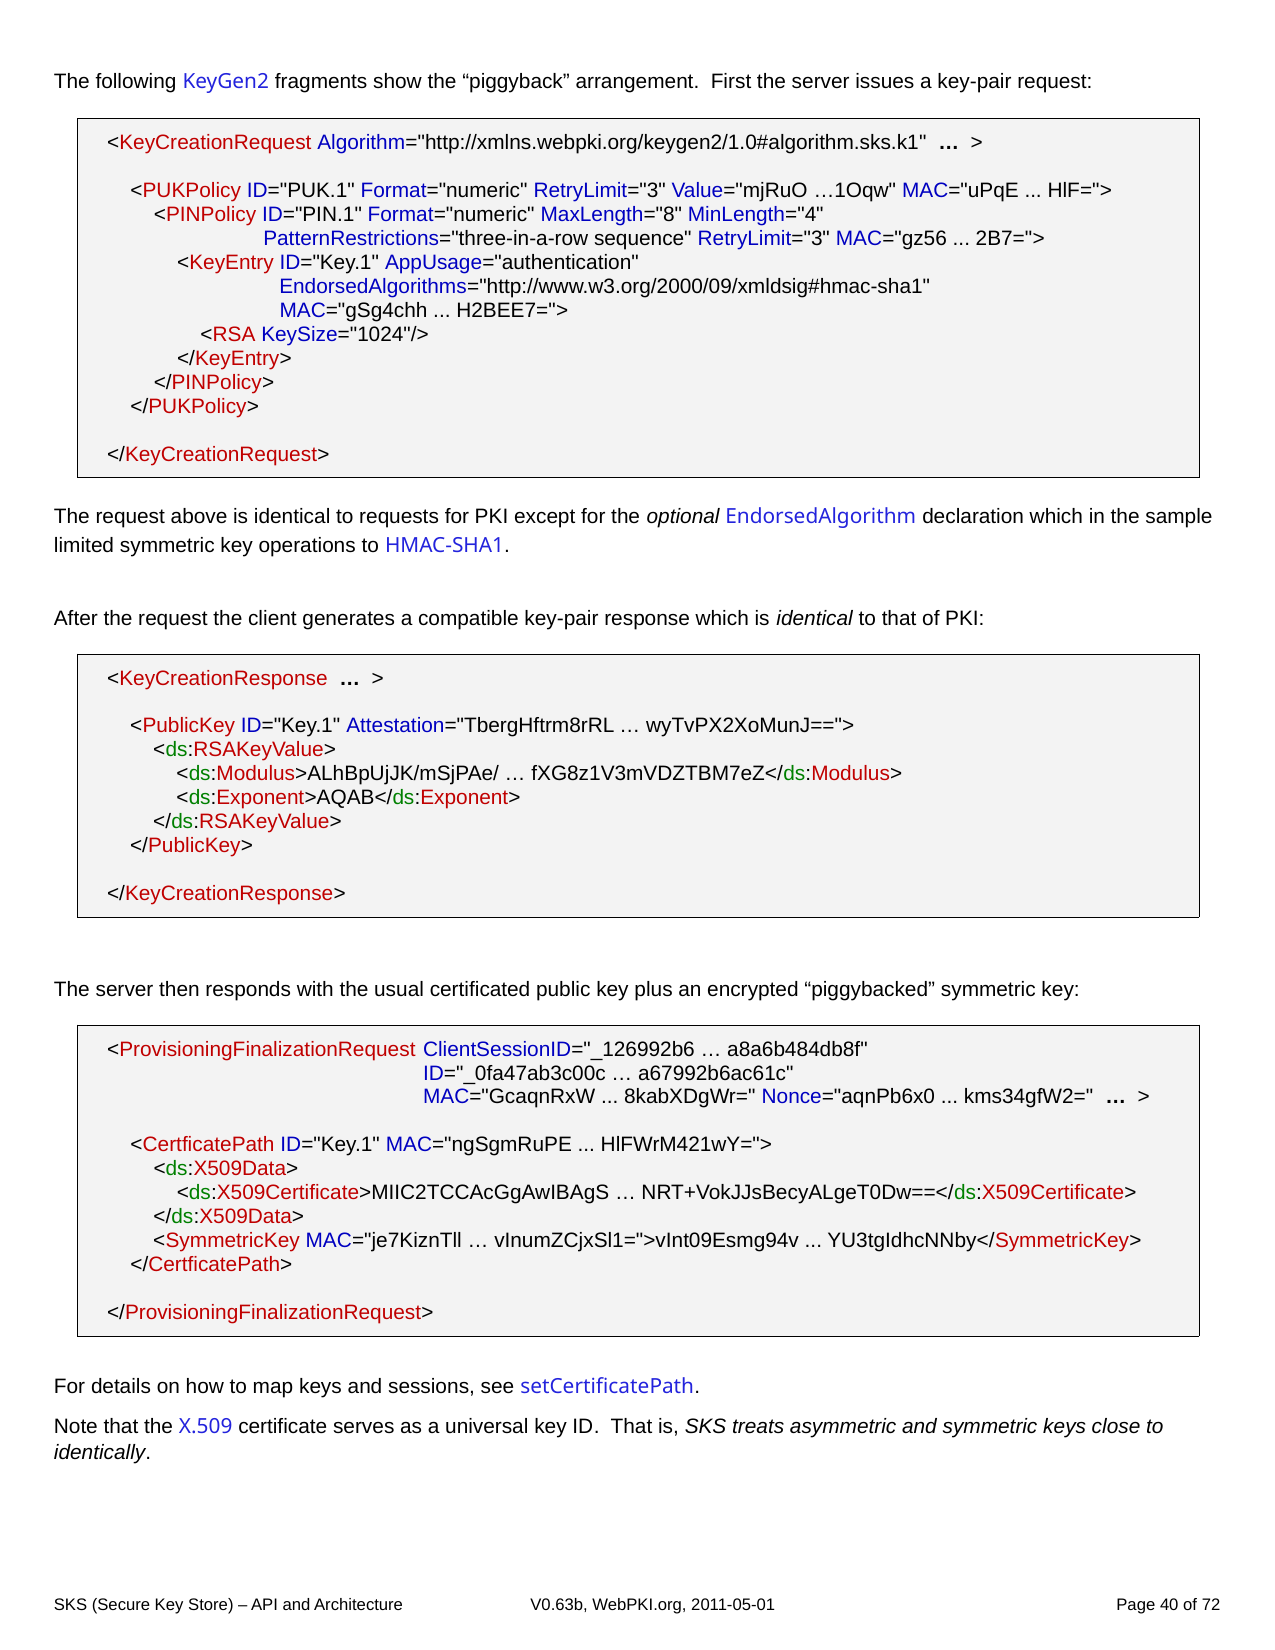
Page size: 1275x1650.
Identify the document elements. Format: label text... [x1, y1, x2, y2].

table_header <KeyCreationRequest Algorithm="http://xmlns.webpki.org/keygen2/1.0#algorithm.sks.k1" … > <PUKPolicy ID="PUK.1" Format="numeric" RetryLimit="3" Value="mjRuO …1Oqw" MAC="uPqE ... HlF="> <PINPolicy ID="PIN.1" Format="numeric" MaxLength="8" MinLength="4" PatternRestrictions="three-in-a-row sequence" RetryLimit="3" MAC="gz56 ... 2B7="> <KeyEntry ID="Key.1" AppUsage="authentication" EndorsedAlgorithms="http://www.w3.org/2000/09/xmldsig#hmac-sha1" MAC="gSg4chh ... H2BEE7="> <RSA KeySize="1024"/> </KeyEntry> </PINPolicy> </PUKPolicy> </KeyCreationRequest> [78, 119, 1199, 477]
table_header <KeyCreationResponse … > <PublicKey ID="Key.1" Attestation="TbergHftrm8rRL … wyTvPX2XoMunJ=="> <ds:RSAKeyValue> <ds:Modulus>ALhBpUjJK/mSjPAe/ … fXG8z1V3mVDZTBM7eZ</ds:Modulus> <ds:Exponent>AQAB</ds:Exponent> </ds:RSAKeyValue> </PublicKey> </KeyCreationResponse> [78, 655, 1199, 917]
table_header <ProvisioningFinalizationRequest ClientSessionID="_126992b6 … a8a6b484db8f" ID="_0fa47ab3c00c … a67992b6ac61c" MAC="GcaqnRxW ... 8kabXDgWr=" Nonce="aqnPb6x0 ... kms34gfW2=" … > <CertficatePath ID="Key.1" MAC="ngSgmRuPE ... HlFWrM421wY="> <ds:X509Data> <ds:X509Certificate>MIIC2TCCAcGgAwIBAgS … NRT+VokJJsBecyALgeT0Dw==</ds:X509Certificate> </ds:X509Data> <SymmetricKey MAC="je7KiznTll … vInumZCjxSl1=">vInt09Esmg94v ... YU3tgIdhcNNby</SymmetricKey> </CertficatePath> </ProvisioningFinalizationRequest> [78, 1026, 1199, 1336]
text The following KeyGen2 fragments show the “piggyback” arrangement. First the server issues a key-pair request: [54, 66, 1221, 94]
text For details on how to map keys and sessions, see setCertificatePath. [54, 1371, 1221, 1400]
text Note that the X.509 certificate serves as a universal key ID. That is, SKS treats asymmetric and symmetric keys close to identically. [54, 1412, 1221, 1464]
text The server then responds with the usual certificated public key plus an encrypted “piggybacked” symmetric key: [54, 977, 1221, 1001]
text The request above is identical to requests for PKI except for the optional EndorsedAlgorithm declaration which in the sample limited symmetric key operations to HMAC-SHA1. [54, 477, 1221, 558]
text After the request the client generates a compatible key-pair response which is identical to that of PKI: [54, 606, 1221, 629]
